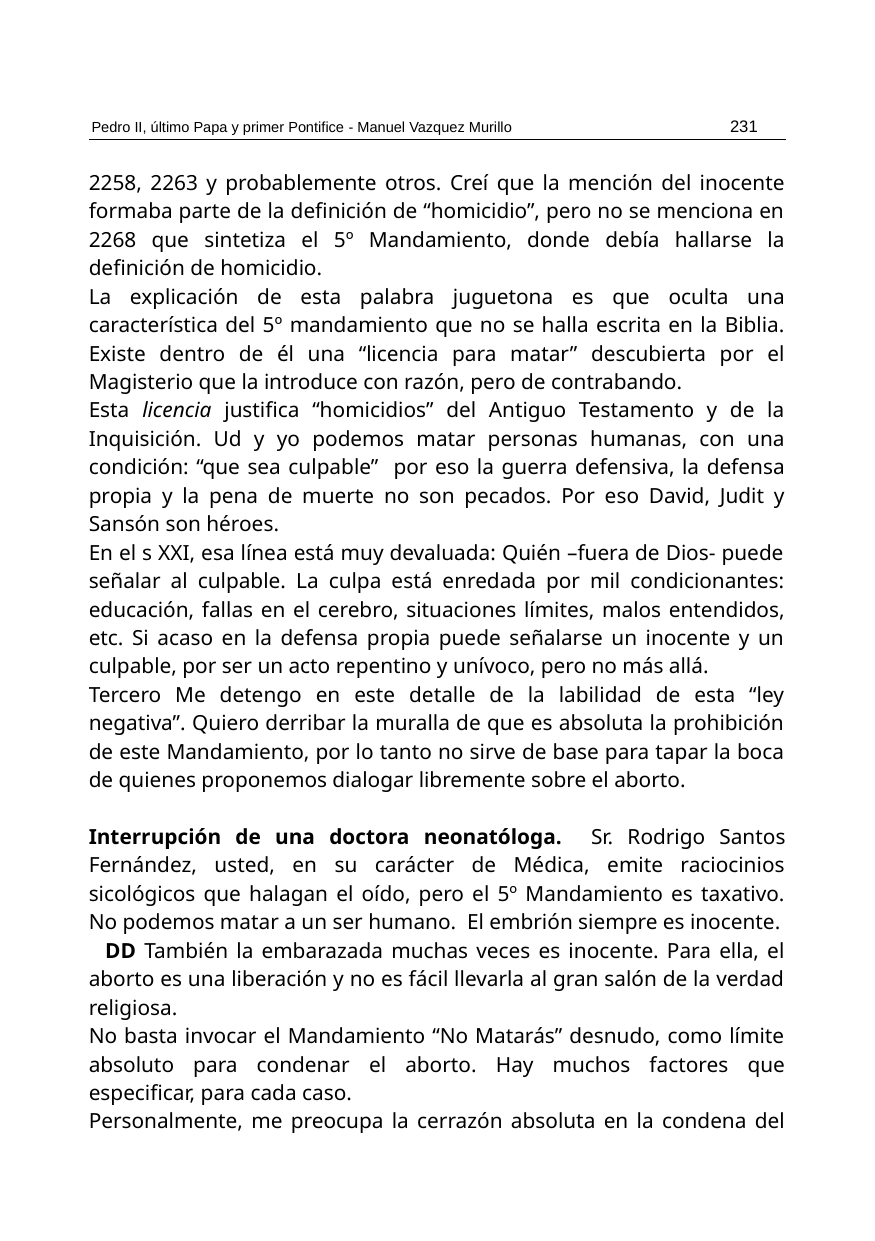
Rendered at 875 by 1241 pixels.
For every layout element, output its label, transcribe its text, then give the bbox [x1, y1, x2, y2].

text Interrupción de una doctora neonatóloga. Sr. Rodrigo Santos Fernández, usted, en su carácter de Médica, emite raciocinios sicológicos que halagan el oído, pero el 5º Mandamiento es taxativo. No podemos matar a un ser humano. El embrión siempre es inocente. [88, 822, 786, 936]
text En el s XXI, esa línea está muy devaluada: Quién –fuera de Dios- puede señalar al culpable. La culpa está enredada por mil condicionantes: educación, fallas en el cerebro, situaciones límites, malos entendidos, etc. Si acaso en la defensa propia puede señalarse un inocente y un culpable, por ser un acto repentino y unívoco, pero no más allá. [88, 538, 786, 680]
text 2258, 2263 y probablemente otros. Creí que la mención del inocente formaba parte de la definición de “homicidio”, pero no se menciona en 2268 que sintetiza el 5º Mandamiento, donde debía hallarse la definición de homicidio. [88, 168, 786, 282]
text DD También la embarazada muchas veces es inocente. Para ella, el aborto es una liberación y no es fácil llevarla al gran salón de la verdad religiosa. [88, 936, 786, 1021]
text La explicación de esta palabra juguetona es que oculta una característica del 5º mandamiento que no se halla escrita en la Biblia. Existe dentro de él una “licencia para matar” descubierta por el Magisterio que la introduce con razón, pero de contrabando. [88, 282, 786, 396]
text Tercero Me detengo en este detalle de la labilidad de esta “ley negativa”. Quiero derribar la muralla de que es absoluta la prohibición de este Mandamiento, por lo tanto no sirve de base para tapar la boca de quienes proponemos dialogar libremente sobre el aborto. [88, 680, 786, 794]
text Esta licencia justifica “homicidios” del Antiguo Testamento y de la Inquisición. Ud y yo podemos matar personas humanas, con una condición: “que sea culpable” por eso la guerra defensiva, la defensa propia y la pena de muerte no son pecados. Por eso David, Judit y Sansón son héroes. [88, 396, 786, 538]
text No basta invocar el Mandamiento “No Matarás” desnudo, como límite absoluto para condenar el aborto. Hay muchos factores que especificar, para cada caso. [88, 1021, 786, 1107]
text Personalmente, me preocupa la cerrazón absoluta en la condena del [88, 1107, 786, 1135]
